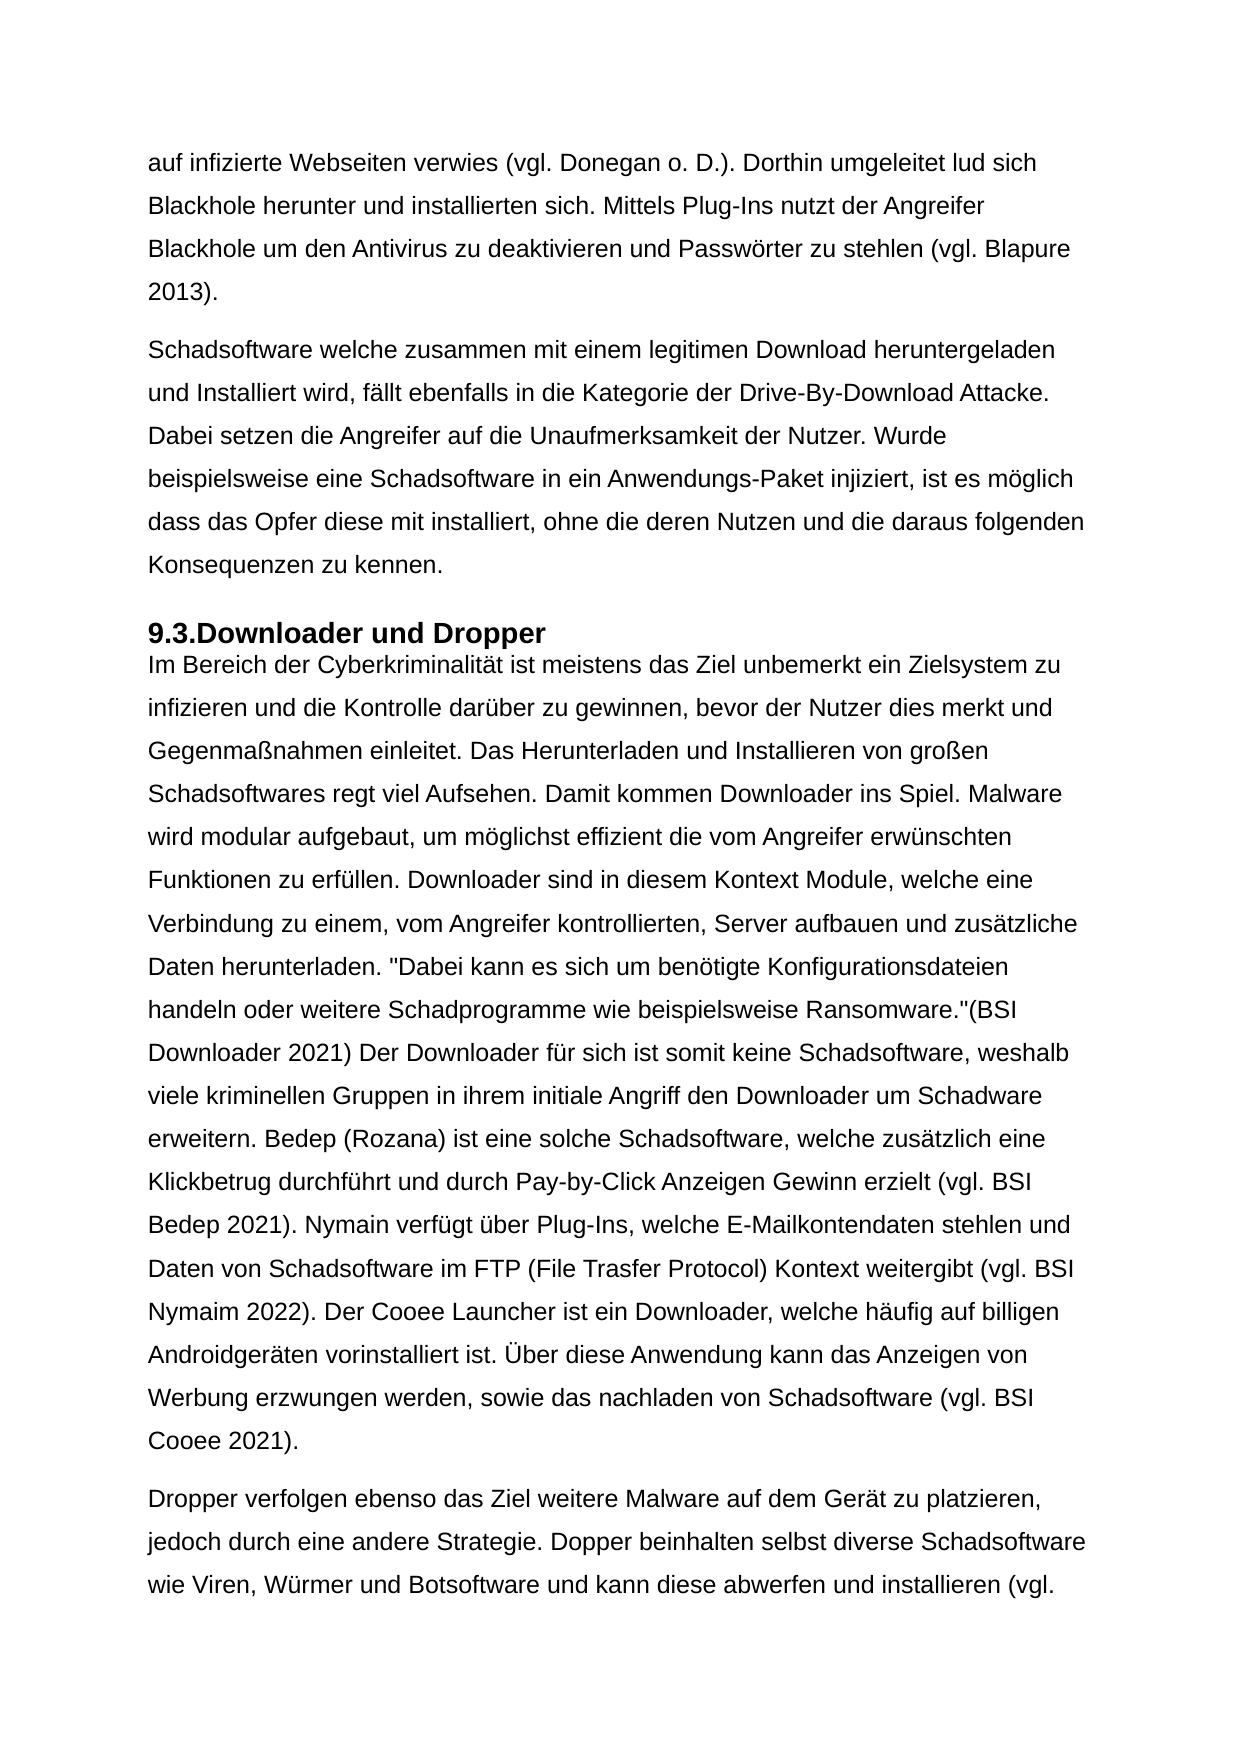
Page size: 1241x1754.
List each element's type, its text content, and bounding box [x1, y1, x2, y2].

text Schadsoftware welche zusammen mit einem legitimen Download heruntergeladen und Installiert wird, fällt ebenfalls in die Kategorie der Drive-By-Download Attacke. Dabei setzen die Angreifer auf die Unaufmerksamkeit der Nutzer. Wurde beispielsweise eine Schadsoftware in ein Anwendungs-Paket injiziert, ist es möglich dass das Opfer diese mit installiert, ohne die deren Nutzen und die daraus folgenden Konsequenzen zu kennen. [148, 335, 1093, 579]
subtitle 9.3.Downloader und Dropper [148, 616, 1093, 650]
text Dropper verfolgen ebenso das Ziel weitere Malware auf dem Gerät zu platzieren, jedoch durch eine andere Strategie. Dopper beinhalten selbst diverse Schadsoftware wie Viren, Würmer und Botsoftware und kann diese abwerfen und installieren (vgl. [148, 1484, 1093, 1599]
text auf infizierte Webseiten verwies (vgl. Donegan o. D.). Dorthin umgeleitet lud sich Blackhole herunter und installierten sich. Mittels Plug-Ins nutzt der Angreifer Blackhole um den Antivirus zu deaktivieren und Passwörter zu stehlen (vgl. Blapure 2013). [148, 148, 1093, 306]
text Im Bereich der Cyberkriminalität ist meistens das Ziel unbemerkt ein Zielsystem zu infizieren und die Kontrolle darüber zu gewinnen, bevor der Nutzer dies merkt und Gegenmaßnahmen einleitet. Das Herunterladen und Installieren von großen Schadsoftwares regt viel Aufsehen. Damit kommen Downloader ins Spiel. Malware wird modular aufgebaut, um möglichst effizient die vom Angreifer erwünschten Funktionen zu erfüllen. Downloader sind in diesem Kontext Module, welche eine Verbindung zu einem, vom Angreifer kontrollierten, Server aufbauen und zusätzliche Daten herunterladen. "Dabei kann es sich um benötigte Konfigurationsdateien handeln oder weitere Schadprogramme wie beispielsweise Ransomware."(BSI Downloader 2021) Der Downloader für sich ist somit keine Schadsoftware, weshalb viele kriminellen Gruppen in ihrem initiale Angriff den Downloader um Schadware erweitern. Bedep (Rozana) ist eine solche Schadsoftware, welche zusätzlich eine Klickbetrug durchführt und durch Pay-by-Click Anzeigen Gewinn erzielt (vgl. BSI Bedep 2021). Nymain verfügt über Plug-Ins, welche E-Mailkontendaten stehlen und Daten von Schadsoftware im FTP (File Trasfer Protocol) Kontext weitergibt (vgl. BSI Nymaim 2022). Der Cooee Launcher ist ein Downloader, welche häufig auf billigen Androidgeräten vorinstalliert ist. Über diese Anwendung kann das Anzeigen von Werbung erzwungen werden, sowie das nachladen von Schadsoftware (vgl. BSI Cooee 2021). [148, 650, 1093, 1455]
